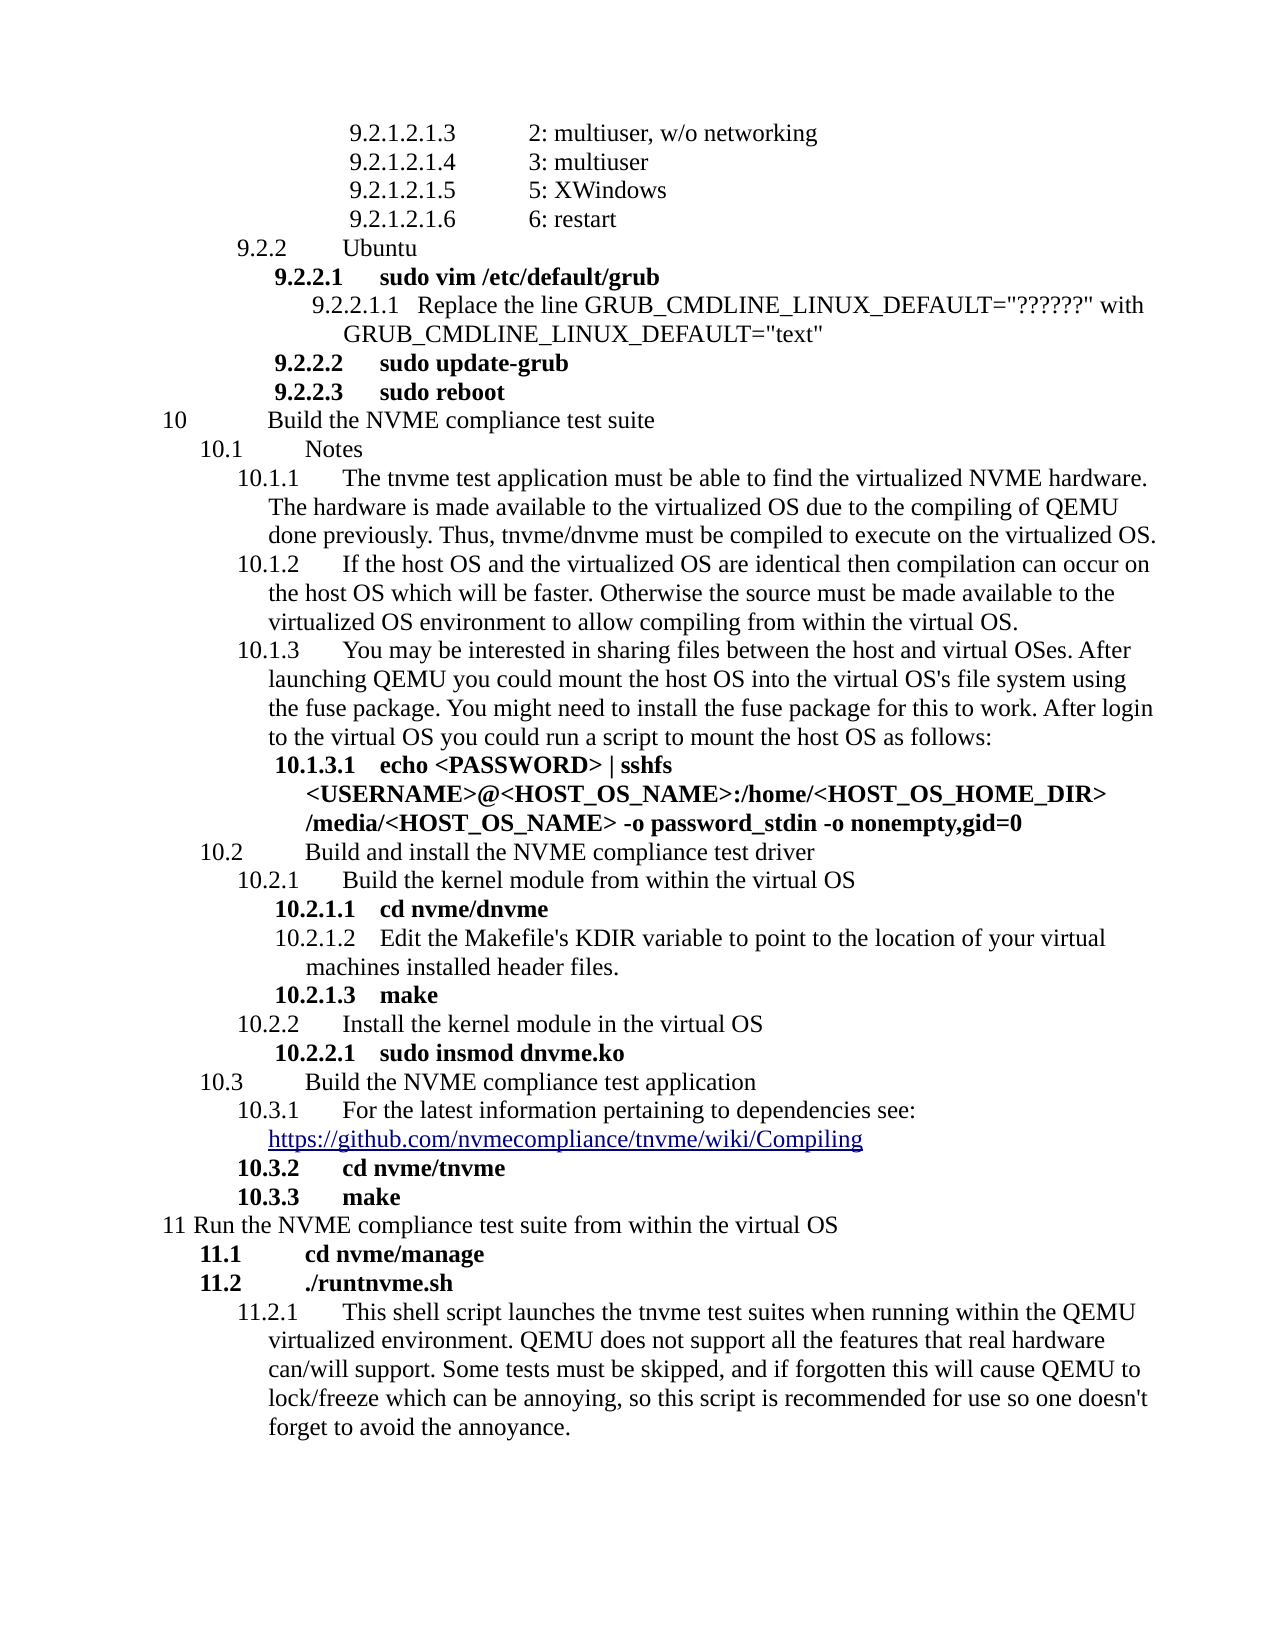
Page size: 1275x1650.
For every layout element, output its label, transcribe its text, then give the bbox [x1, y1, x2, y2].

list 3: multiuser [343, 147, 1157, 176]
list Ubuntu [231, 233, 1157, 262]
list This shell script launches the tnvme test suites when running within the QEMU virtualized environment. QEMU does not support all the features that real hardware can/will support. Some tests must be skipped, and if forgotten this will cause QEMU to lock/freeze which can be annoying, so this script is recommended for use so one doesn't forget to avoid the annoyance. [231, 1297, 1157, 1441]
list 6: restart [343, 204, 1157, 233]
list make [231, 1182, 1157, 1211]
list cd nvme/manage [193, 1239, 1157, 1268]
list For the latest information pertaining to dependencies see: https://github.com/nvmecompliance/tnvme/wiki/Compiling [231, 1096, 1157, 1153]
list sudo vim /etc/default/grub [268, 262, 1157, 291]
list If the host OS and the virtualized OS are identical then compilation can occur on the host OS which will be faster. Otherwise the source must be made available to the virtualized OS environment to allow compiling from within the virtual OS. [231, 549, 1157, 636]
list cd nvme/dnvme [268, 894, 1157, 923]
list Replace the line GRUB_CMDLINE_LINUX_DEFAULT="??????" with GRUB_CMDLINE_LINUX_DEFAULT="text" [306, 291, 1157, 348]
list cd nvme/tnvme [231, 1153, 1157, 1182]
list Build the kernel module from within the virtual OS [231, 866, 1157, 894]
list Install the kernel module in the virtual OS [231, 1009, 1157, 1038]
list 2: multiuser, w/o networking [343, 118, 1157, 147]
list Edit the Makefile's KDIR variable to point to the location of your virtual machines installed header files. [268, 923, 1157, 981]
list ./runtnvme.sh [193, 1268, 1157, 1297]
list Run the NVME compliance test suite from within the virtual OS [156, 1211, 1157, 1239]
list Notes [193, 434, 1157, 463]
list Build the NVME compliance test suite [156, 406, 1157, 434]
list You may be interested in sharing files between the host and virtual OSes. After launching QEMU you could mount the host OS into the virtual OS's file system using the fuse package. You might need to install the fuse package for this to work. After login to the virtual OS you could run a script to mount the host OS as follows: [231, 636, 1157, 751]
list sudo update-grub [268, 348, 1157, 377]
list sudo insmod dnvme.ko [268, 1038, 1157, 1067]
list The tnvme test application must be able to find the virtualized NVME hardware. The hardware is made available to the virtualized OS due to the compiling of QEMU done previously. Thus, tnvme/dnvme must be compiled to execute on the virtualized OS. [231, 463, 1157, 549]
list sudo reboot [268, 377, 1157, 406]
list Build the NVME compliance test application [193, 1067, 1157, 1096]
list echo <PASSWORD> | sshfs <USERNAME>@<HOST_OS_NAME>:/home/<HOST_OS_HOME_DIR> /media/<HOST_OS_NAME> -o password_stdin -o nonempty,gid=0 [268, 751, 1157, 837]
list Build and install the NVME compliance test driver [193, 837, 1157, 866]
list 5: XWindows [343, 176, 1157, 204]
list make [268, 981, 1157, 1009]
